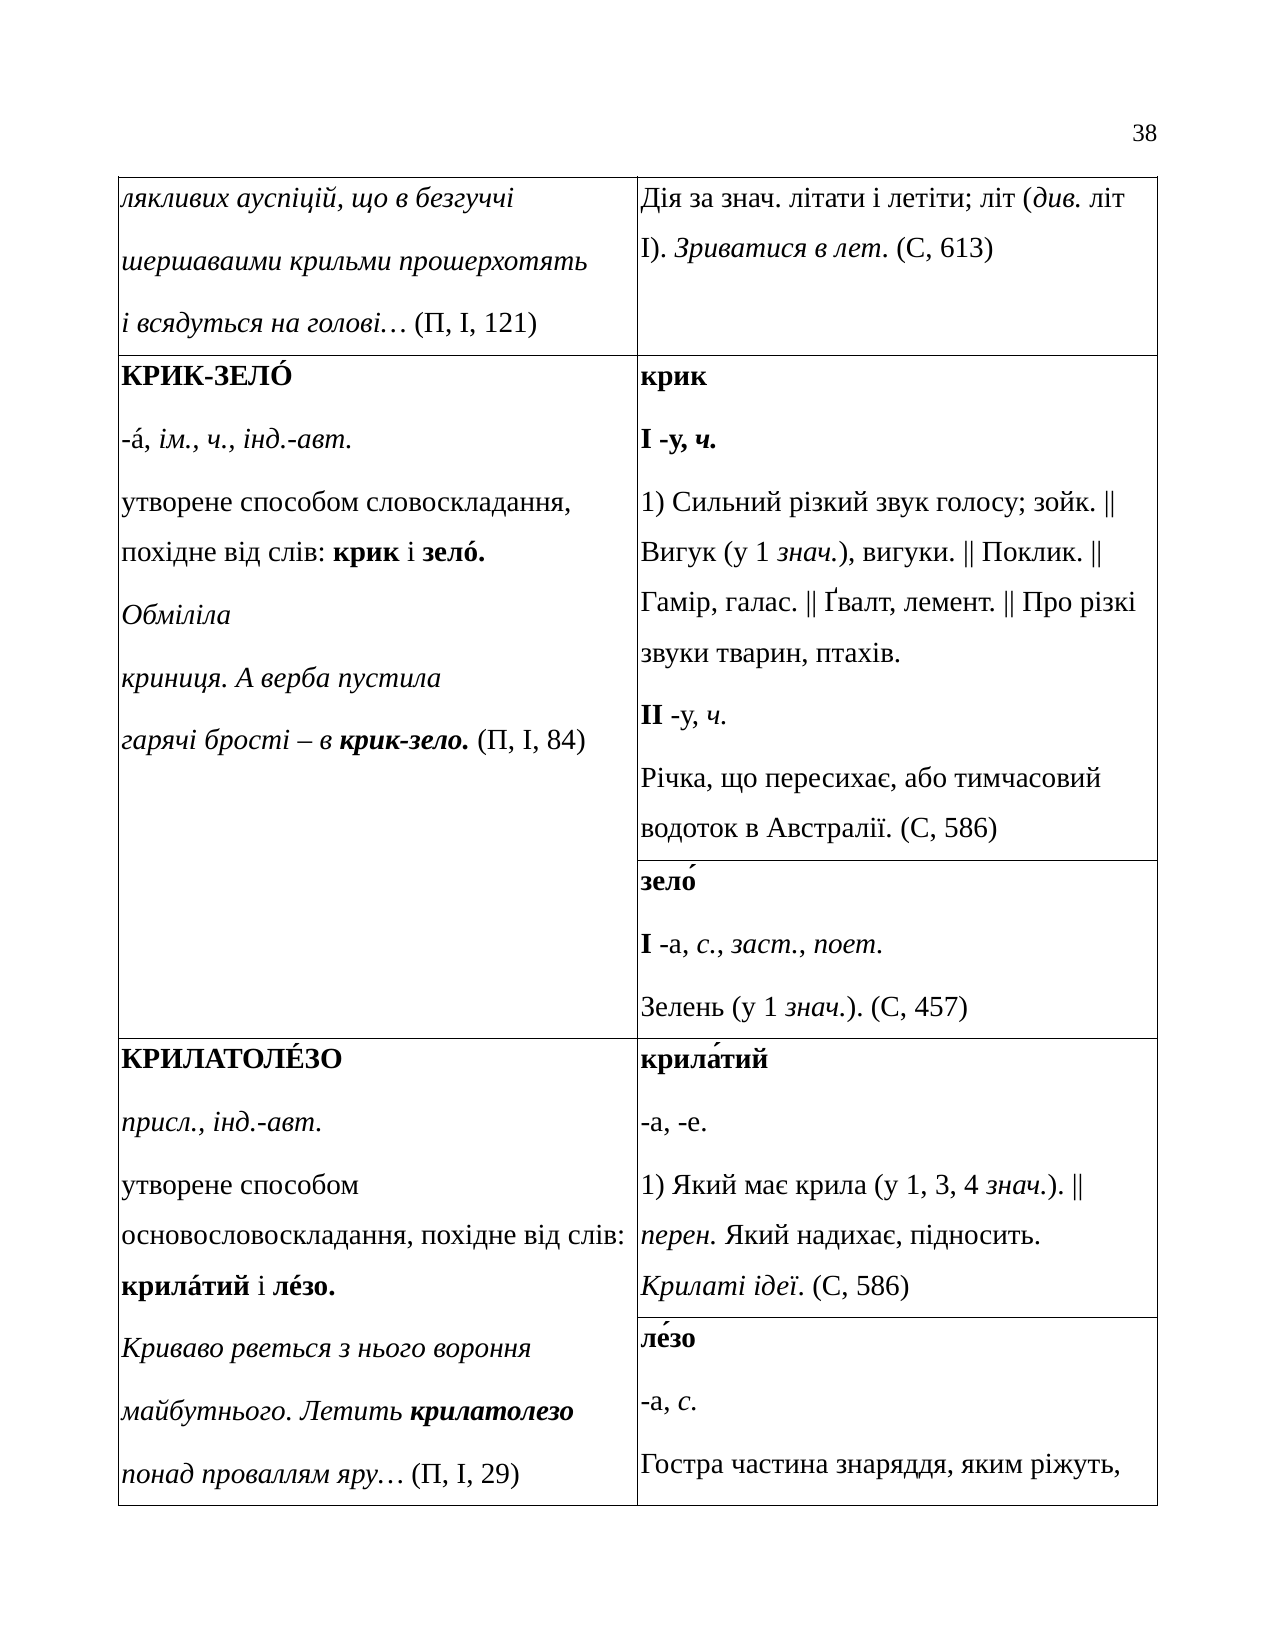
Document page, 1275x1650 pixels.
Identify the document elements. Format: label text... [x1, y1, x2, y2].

table_cell КРИЛАТОЛÉЗО присл., інд.-авт. утворене способом основословоскладання, похідне від слів: крилáтий і лéзо. Криваво рветься з нього вороння майбутнього. Летить крилатолезо понад проваллям яру… (П, І, 29) [119, 1039, 637, 1505]
table_cell КРИК-ЗЕЛÓ -á, ім., ч., інд.-авт. утворене способом словоскладання, похідне від слів: крик і зелó. Обміліла криниця. А верба пустила гарячі брості – в крик-зело. (П, І, 84) [119, 356, 637, 1038]
table_cell крила́тий -а, -е. 1) Який має крила (у 1, 3, 4 знач.). || перен. Який надихає, підносить. Крилаті ідеї. (С, 586) [638, 1039, 1157, 1317]
table_cell крик I -у, ч. 1) Сильний різкий звук голосу; зойк. || Вигук (у 1 знач.), вигуки. || Поклик. || Гамір, галас. || Ґвалт, лемент. || Про різкі звуки тварин, птахів. II -у, ч. Річка, що пересихає, або тимчасовий водоток в Австралії. (С, 586) [638, 356, 1157, 860]
table_cell Дія за знач. літати і летіти; літ (див. літ I). Зриватися в лет. (С, 613) [638, 178, 1157, 354]
table_cell ле́зо -а, с. Гостра частина знаряддя, яким ріжуть, [638, 1318, 1157, 1505]
table_cell лякливих ауспіцій, що в безгуччі шершаваими крильми прошерхотять і всядуться на голові… (П, І, 121) [119, 178, 637, 354]
table_cell зело́ I -а, с., заст., поет. Зелень (у 1 знач.). (С, 457) [638, 861, 1157, 1038]
